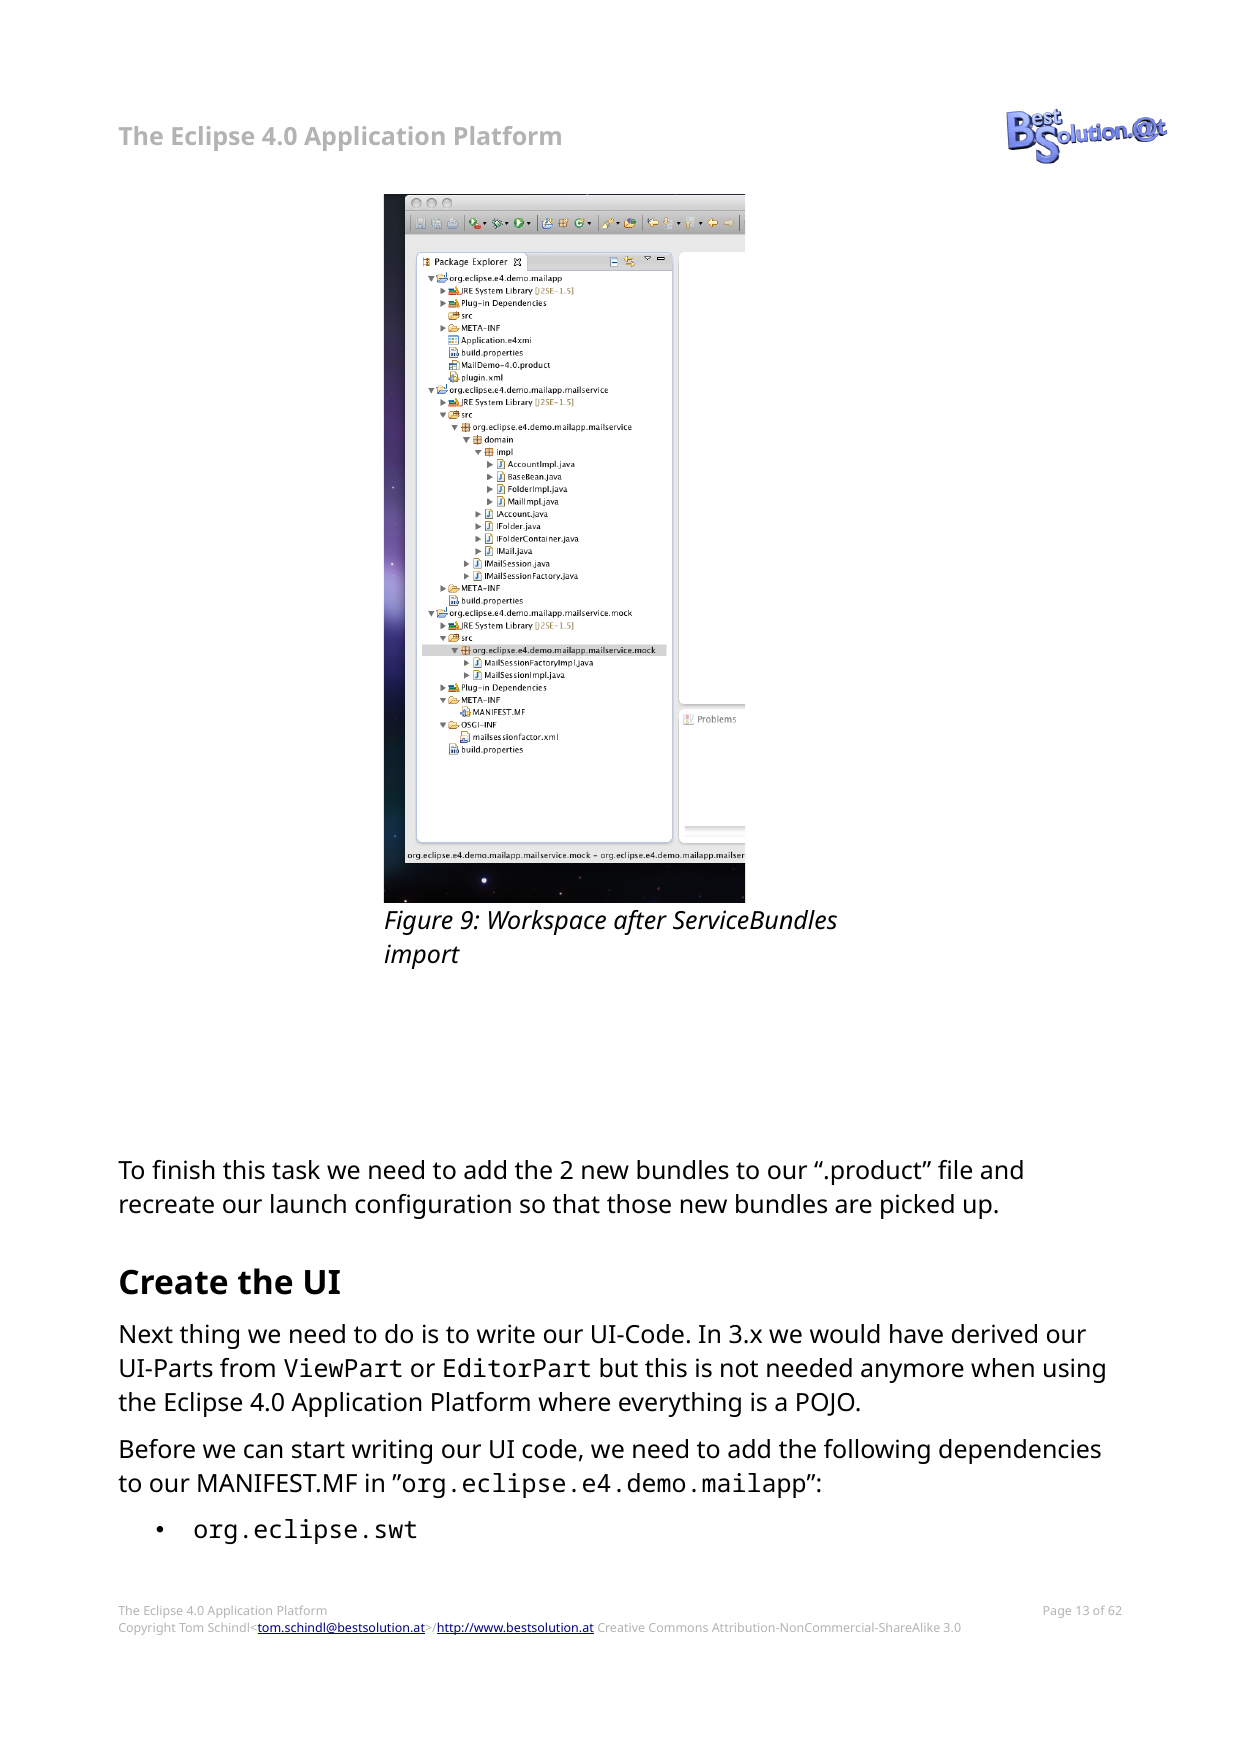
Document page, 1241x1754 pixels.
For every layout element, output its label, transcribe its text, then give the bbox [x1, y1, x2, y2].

subtitle Create the UI [118, 1259, 1122, 1304]
picture [1002, 101, 1181, 191]
text Before we can start writing our UI code, we need to add the following dependencies to our MANIFEST.MF in ”org.eclipse.e4.demo.mailapp”: [118, 1432, 1122, 1500]
text Next thing we need to do is to write our UI-Code. In 3.x we would have derived our UI-Parts from ViewPart or EditorPart but this is not needed anymore when using the Eclipse 4.0 Application Platform where everything is a POJO. [118, 1317, 1122, 1419]
text Figure 9: Workspace after ServiceBundles import [384, 903, 856, 971]
list org.eclipse.swt [156, 1512, 1122, 1546]
text To finish this task we need to add the 2 new bundles to our “.product” file and recreate our launch configuration so that those new bundles are picked up. [118, 1153, 1122, 1221]
picture [383, 194, 746, 903]
